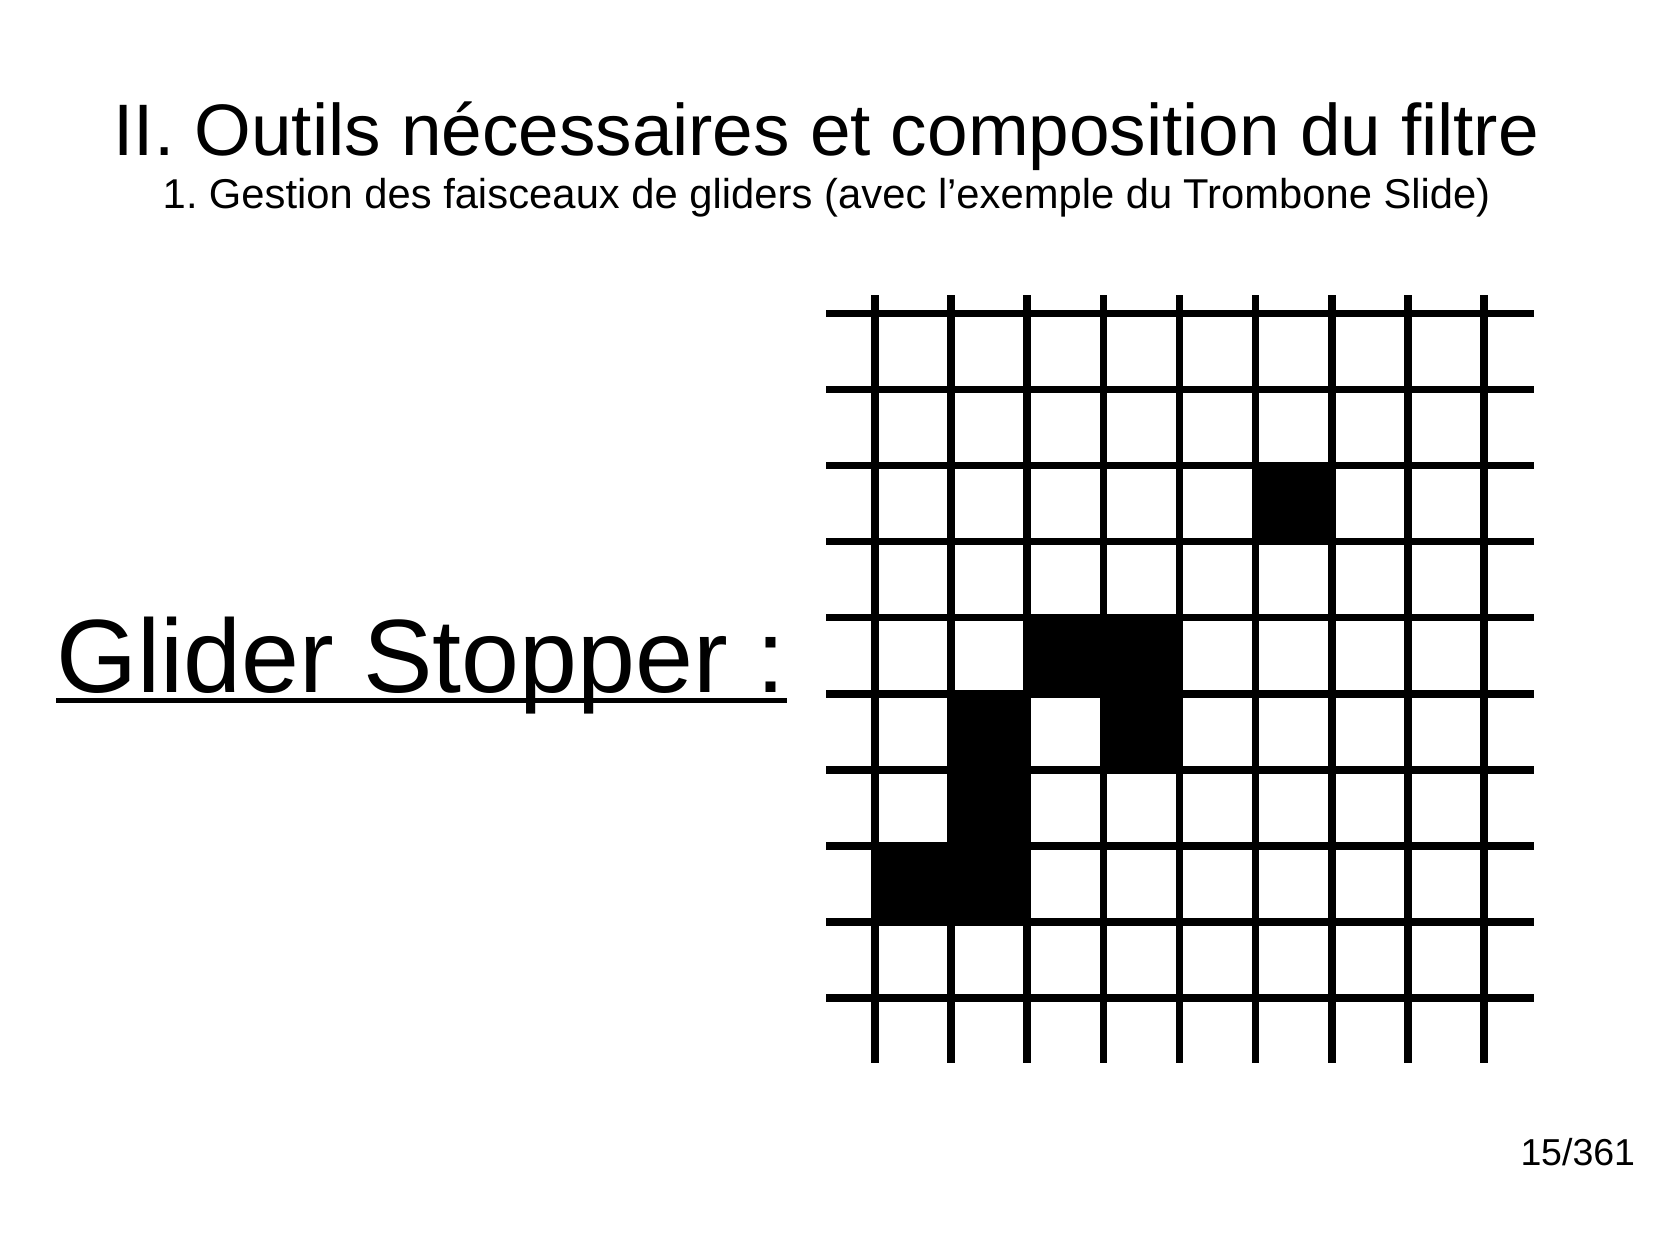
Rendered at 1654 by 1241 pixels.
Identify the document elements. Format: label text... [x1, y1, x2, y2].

title II. Outils nécessaires et composition du filtre 1. Gestion des faisceaux de gliders (avec l’exemple du Trombone Slide) [0, 30, 1654, 276]
text_box <number>/361 [1505, 1124, 1654, 1182]
text_box Glider Stopper : [41, 590, 802, 722]
picture [826, 295, 1534, 1063]
